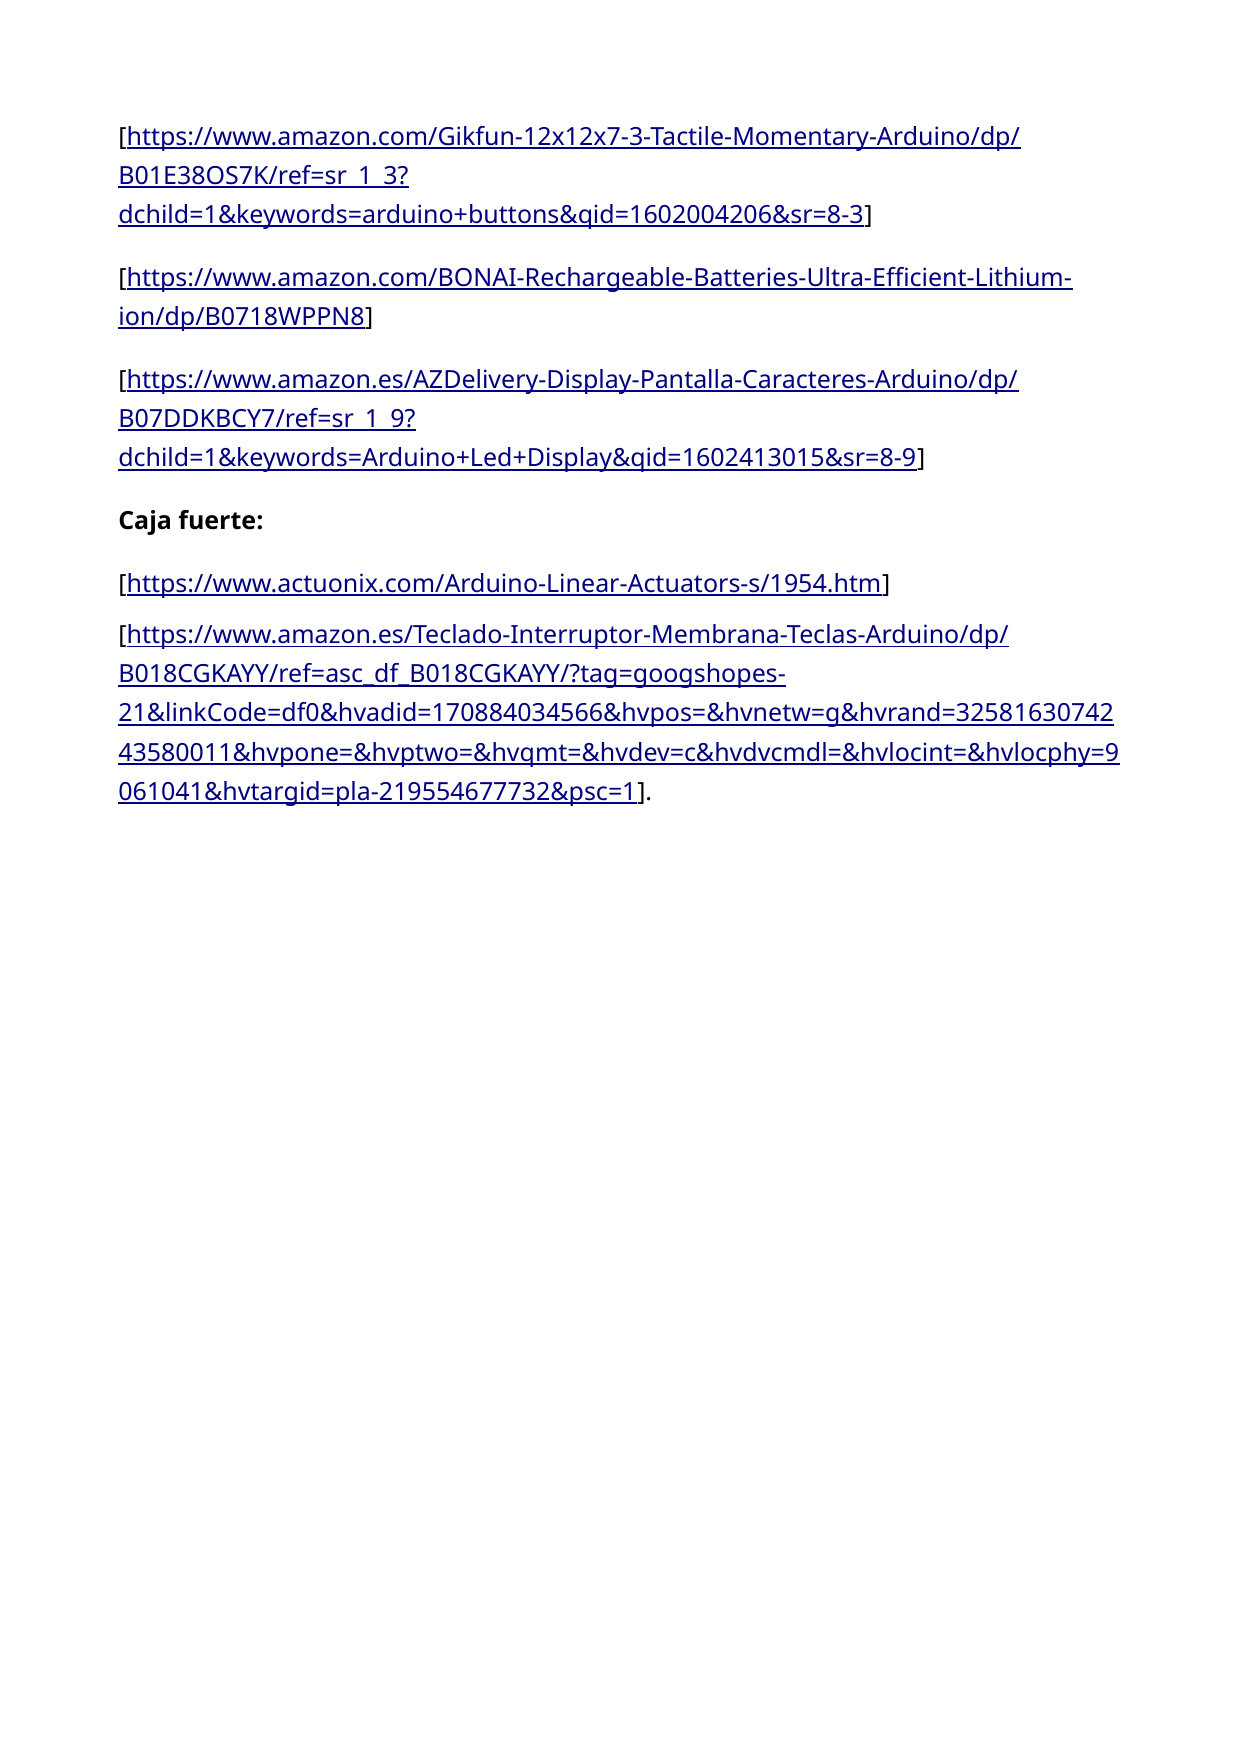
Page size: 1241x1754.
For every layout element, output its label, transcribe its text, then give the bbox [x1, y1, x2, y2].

text [https://www.amazon.es/AZDelivery-Display-Pantalla-Caracteres-Arduino/dp/B07DDKBCY7/ref=sr_1_9?dchild=1&keywords=Arduino+Led+Display&qid=1602413015&sr=8-9] [118, 361, 1122, 474]
text [https://www.amazon.com/Gikfun-12x12x7-3-Tactile-Momentary-Arduino/dp/B01E38OS7K/ref=sr_1_3?dchild=1&keywords=arduino+buttons&qid=1602004206&sr=8-3] [118, 118, 1122, 231]
text Caja fuerte: [118, 503, 1122, 537]
text [https://www.amazon.com/BONAI-Rechargeable-Batteries-Ultra-Efficient-Lithium-ion/dp/B0718WPPN8] [118, 259, 1122, 333]
text [https://www.actuonix.com/Arduino-Linear-Actuators-s/1954.htm] [118, 566, 1122, 600]
text [https://www.amazon.es/Teclado-Interruptor-Membrana-Teclas-Arduino/dp/B018CGKAYY/ref=asc_df_B018CGKAYY/?tag=googshopes-21&linkCode=df0&hvadid=170884034566&hvpos=&hvnetw=g&hvrand=3258163074243580011&hvpone=&hvptwo=&hvqmt=&hvdev=c&hvdvcmdl=&hvlocint=&hvlocphy=9061041&hvtargid=pla-219554677732&psc=1]. [118, 617, 1122, 807]
